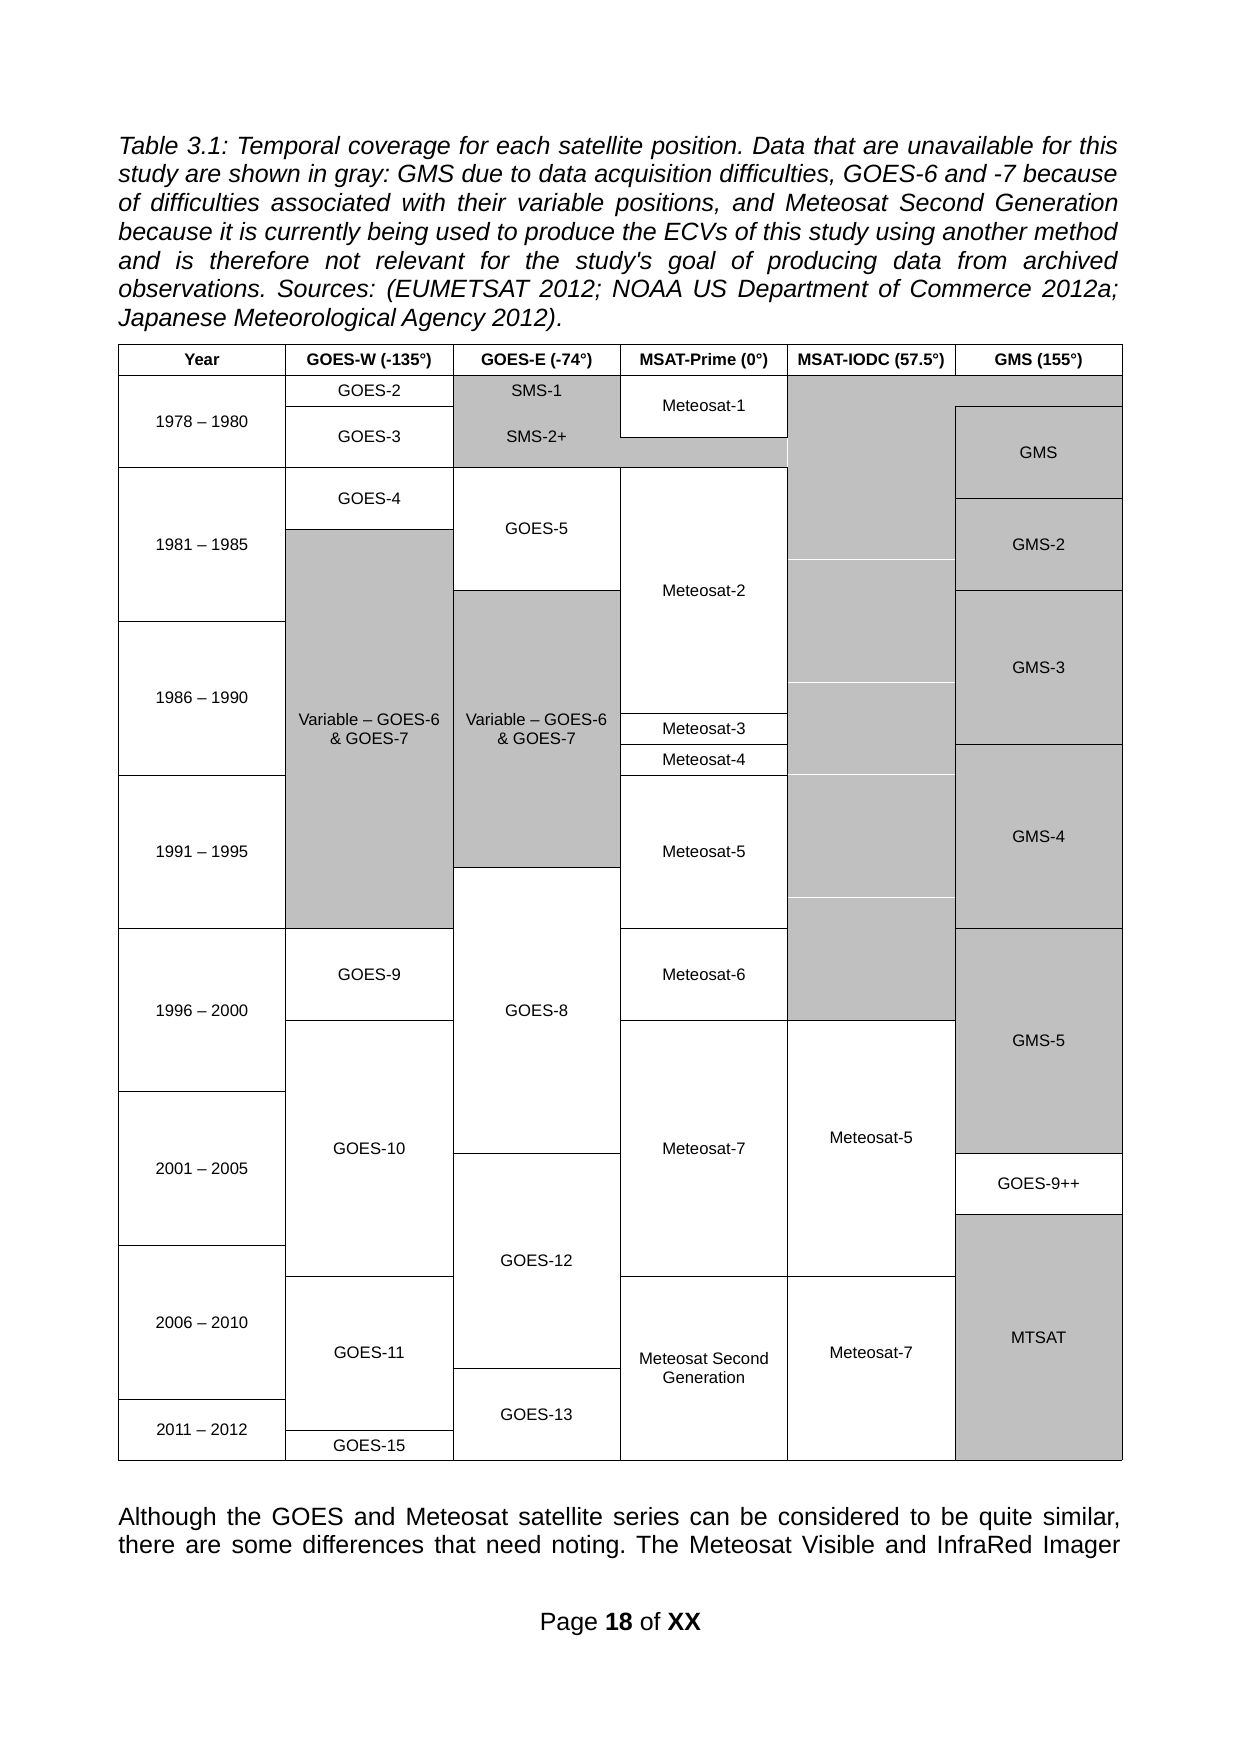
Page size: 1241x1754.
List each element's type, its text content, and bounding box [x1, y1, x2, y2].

table_cell [788, 652, 955, 682]
table_cell [788, 498, 955, 529]
table_cell [788, 683, 955, 713]
table_cell [788, 1399, 955, 1429]
table_cell GOES-12 [454, 1154, 620, 1368]
table_cell GMS-4 [956, 745, 1122, 928]
table_cell GMS-3 [956, 591, 1122, 744]
text Table 3.1: Temporal coverage for each satellite position. Data that are unavailable for this study are shown in gray: GMS due to data acquisition difficulties, GOES-6 and -7 because of difficulties associated with their variable positions, and Meteosat Second Generation because it is currently being used to produce the ECVs of this study using another method and is therefore not relevant for the study's goal of producing data from archived observations. Sources: (EUMETSAT 2012; NOAA US Department of Commerce 2012a; Japanese Meteorological Agency 2012). [118, 131, 1122, 332]
table_cell GOES-8 [454, 868, 620, 1153]
table_cell SMS-2+ [454, 406, 620, 467]
table_cell 1981 – 1985 [119, 468, 285, 621]
table_cell 1991 – 1995 [119, 776, 285, 928]
table_cell [788, 1307, 955, 1337]
table_cell [788, 1021, 955, 1051]
table_cell [788, 836, 955, 867]
table_cell 1996 – 2000 [119, 929, 285, 1091]
table_header GMS (155°) [956, 345, 1122, 375]
table_cell [788, 1214, 955, 1245]
table_cell SMS-1 [454, 376, 620, 406]
table_cell Meteosat-1 [621, 376, 787, 437]
table_cell GOES-9 [286, 929, 453, 1020]
table_cell [788, 621, 955, 652]
table_cell [788, 1051, 955, 1091]
table_cell GOES-15 [286, 1431, 453, 1460]
table_cell Variable – GOES-6 & GOES-7 [454, 591, 620, 867]
table_header GOES-E (-74°) [454, 345, 620, 375]
table_cell GMS [956, 407, 1122, 498]
table_cell Meteosat-3 [621, 714, 787, 744]
table_cell GOES-2 [286, 376, 453, 406]
text Although the GOES and Meteosat satellite series can be considered to be quite similar, there are some differences that need noting. The Meteosat Visible and InfraRed Imager [118, 1502, 1122, 1559]
table_cell [788, 376, 955, 406]
table_header MSAT-Prime (0°) [621, 345, 787, 375]
table_cell [620, 438, 787, 467]
table_cell [788, 467, 955, 498]
table_cell [788, 1368, 955, 1399]
table_cell GOES-10 [286, 1021, 453, 1276]
table_cell GOES-13 [454, 1369, 620, 1460]
table_cell Meteosat-6 [621, 929, 787, 1020]
table_cell 2011 – 2012 [119, 1400, 285, 1460]
table_cell GOES-4 [286, 468, 453, 529]
table_cell Meteosat-4 [621, 745, 787, 774]
table_cell [788, 1277, 955, 1307]
table_header Year [119, 345, 285, 375]
table_cell Meteosat-7 [788, 1337, 955, 1368]
table_cell GOES-9++ [956, 1154, 1122, 1214]
table_cell [788, 437, 955, 467]
table_cell [788, 529, 955, 559]
table_cell [788, 1184, 955, 1214]
table_cell 1986 – 1990 [119, 622, 285, 774]
table_cell [788, 406, 955, 437]
table_cell GMS-5 [956, 929, 1122, 1153]
table_cell [788, 744, 955, 774]
table_cell [955, 376, 1122, 406]
table_cell Meteosat Second Generation [621, 1277, 787, 1460]
table_cell 2001 – 2005 [119, 1092, 285, 1245]
table_cell Meteosat-7 [621, 1021, 787, 1276]
table_cell GOES-3 [286, 407, 453, 467]
table_cell Meteosat-5 [621, 776, 787, 928]
table_cell [788, 1430, 955, 1460]
table_cell Meteosat-2 [621, 468, 787, 713]
table_cell GOES-5 [454, 468, 620, 590]
table_cell 1978 – 1980 [119, 376, 285, 467]
table_cell [788, 867, 955, 897]
table_cell [788, 1153, 955, 1184]
table_cell [788, 775, 955, 805]
table_cell [788, 1245, 955, 1276]
table_cell [788, 713, 955, 744]
table_cell GOES-11 [286, 1277, 453, 1429]
table_cell [788, 590, 955, 621]
table_cell [788, 805, 955, 836]
table_cell [788, 1091, 955, 1122]
table_header MSAT-IODC (57.5°) [788, 345, 955, 375]
table_cell [788, 928, 955, 959]
table_cell 2006 – 2010 [119, 1246, 285, 1399]
table_cell GMS-2 [956, 499, 1122, 590]
table_cell [788, 959, 955, 990]
table_cell Variable – GOES-6 & GOES-7 [286, 530, 453, 928]
table_header GOES-W (-135°) [286, 345, 453, 375]
table_cell [788, 898, 955, 928]
table_cell MTSAT [956, 1215, 1122, 1460]
table_cell Meteosat-5 [788, 1122, 955, 1153]
table_cell [788, 560, 955, 590]
table_cell [788, 990, 955, 1020]
